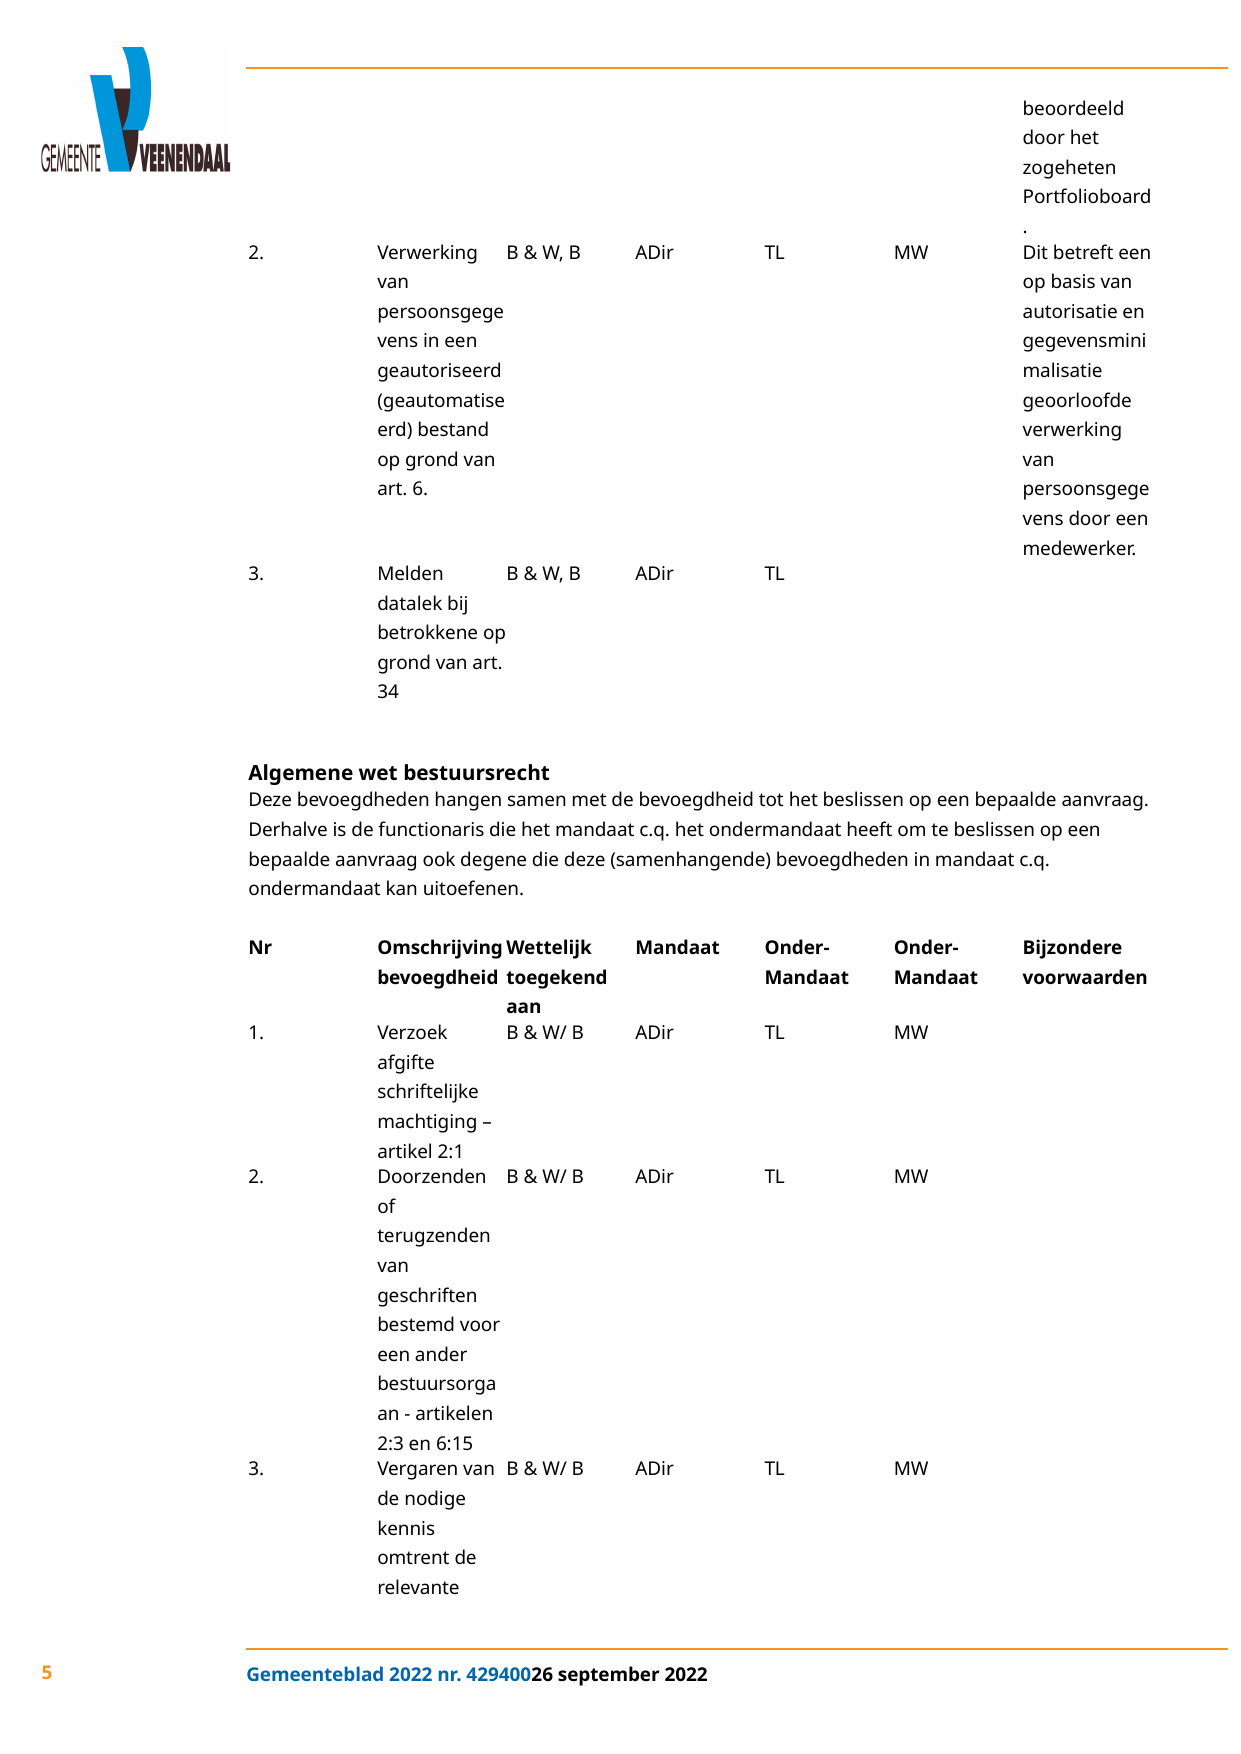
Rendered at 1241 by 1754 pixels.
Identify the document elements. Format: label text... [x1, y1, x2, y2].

picture [41, 47, 130, 172]
table_cell [1023, 1456, 1152, 1599]
table_cell ADir [635, 1456, 764, 1599]
table_cell ADir [635, 1164, 764, 1456]
table_cell [894, 95, 1022, 239]
table_cell Doorzenden of terugzenden van geschriften bestemd voor een ander bestuursorgaan - artikelen 2:3 en 6:15 [377, 1164, 506, 1456]
table_cell MW [894, 1456, 1022, 1599]
table_cell Melden datalek bij betrokkene op grond van art. 34 [377, 560, 506, 704]
table_header Omschrijving bevoegdheid [377, 935, 506, 1019]
text Algemene wet bestuursrecht [248, 758, 1152, 787]
table_header Onder- Mandaat [764, 935, 893, 1019]
table_header Bijzondere voorwaarden [1023, 935, 1152, 1019]
table_cell TL [764, 560, 893, 704]
table_cell B & W/ B [506, 1164, 635, 1456]
table_cell ADir [635, 239, 764, 560]
table_cell TL [764, 239, 893, 560]
table_cell MW [894, 1164, 1022, 1456]
table_cell [1023, 1020, 1152, 1163]
table_cell [248, 560, 377, 704]
table_cell Verwerking van persoonsgegevens in een geautoriseerd (geautomatiseerd) bestand op grond van art. 6. [377, 239, 506, 560]
table_header Mandaat [635, 935, 764, 1019]
table_cell ADir [635, 1020, 764, 1163]
table_cell TL [764, 1020, 893, 1163]
picture [123, 47, 231, 172]
table_cell B & W/ B [506, 1020, 635, 1163]
table_cell Verzoek afgifte schriftelijke machtiging – artikel 2:1 [377, 1020, 506, 1163]
table_cell Vergaren van de nodige kennis omtrent de relevante [377, 1456, 506, 1599]
table_header Nr [248, 935, 377, 1019]
table_cell B & W, B [506, 239, 635, 560]
table_header Onder- Mandaat [894, 935, 1022, 1019]
table_cell [506, 95, 635, 239]
table_cell [248, 95, 377, 239]
table_cell TL [764, 1164, 893, 1456]
table_cell beoordeeld door het zogeheten Portfolioboard. [1023, 95, 1152, 239]
table_cell [1023, 560, 1152, 704]
table_cell [1023, 1164, 1152, 1456]
table_cell [894, 560, 1022, 704]
table_cell [248, 239, 377, 560]
table_cell [635, 95, 764, 239]
table_cell TL [764, 1456, 893, 1599]
table_cell [764, 95, 893, 239]
table_header Wettelijk toegekend aan [506, 935, 635, 1019]
table_cell [248, 1020, 377, 1163]
table_cell ADir [635, 560, 764, 704]
table_cell Dit betreft een op basis van autorisatie en gegevensminimalisatie geoorloofde verwerking van persoonsgegevens door een medewerker. [1023, 239, 1152, 560]
text Deze bevoegdheden hangen samen met de bevoegdheid tot het beslissen op een bepaalde aanvraag. Derhalve is de functionaris die het mandaat c.q. het ondermandaat heeft om te beslissen op een bepaalde aanvraag ook degene die deze (samenhangende) bevoegdheden in mandaat c.q. ondermandaat kan uitoefenen. [248, 787, 1152, 901]
table_cell MW [894, 239, 1022, 560]
table_cell B & W/ B [506, 1456, 635, 1599]
table_cell [248, 1456, 377, 1599]
table_cell [377, 95, 506, 239]
table_cell B & W, B [506, 560, 635, 704]
table_cell MW [894, 1020, 1022, 1163]
table_cell [248, 1164, 377, 1456]
